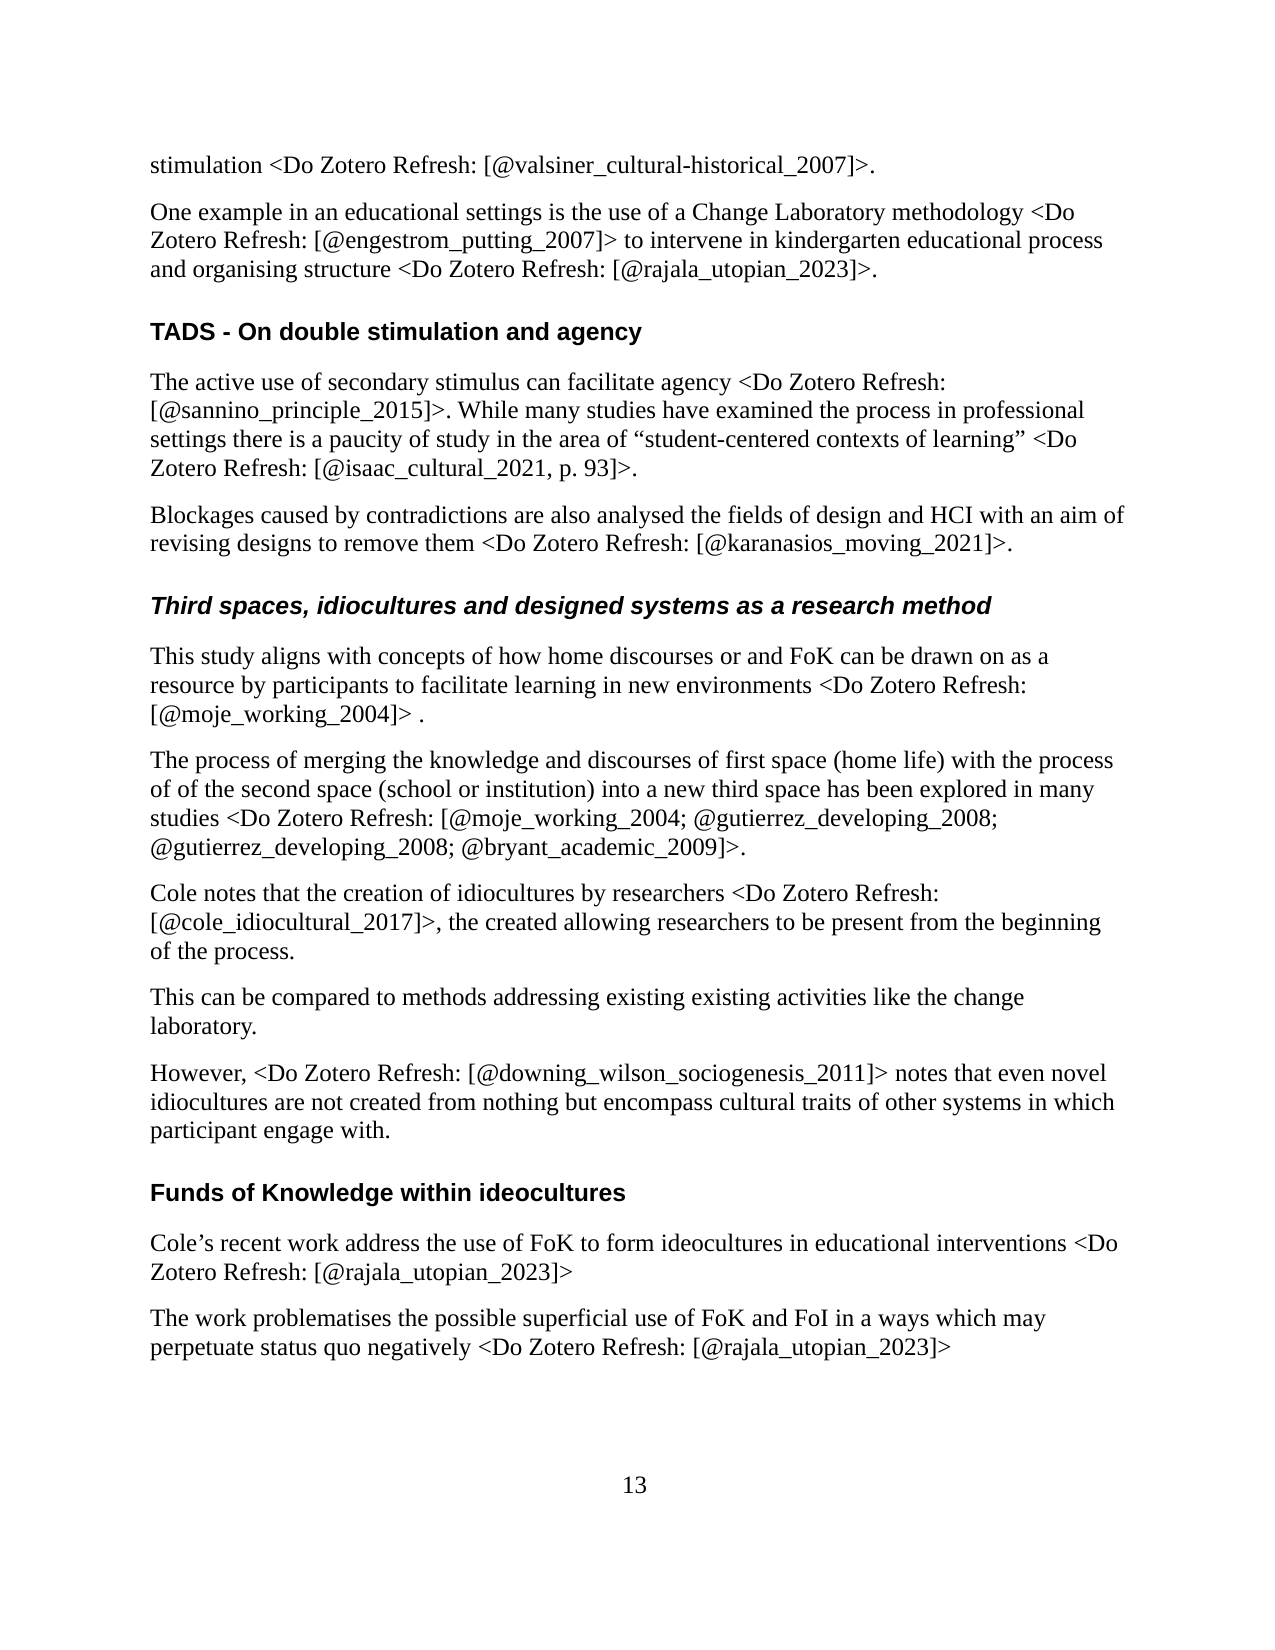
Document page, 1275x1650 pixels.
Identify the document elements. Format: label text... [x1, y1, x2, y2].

text However, <Do Zotero Refresh: [@downing_wilson_sociogenesis_2011]> notes that even novel idiocultures are not created from nothing but encompass cultural traits of other systems in which participant engage with. [150, 1058, 1125, 1144]
text The work problematises the possible superficial use of FoK and FoI in a ways which may perpetuate status quo negatively <Do Zotero Refresh: [@rajala_utopian_2023]> [150, 1303, 1125, 1361]
text Blockages caused by contradictions are also analysed the fields of design and HCI with an aim of revising designs to remove them <Do Zotero Refresh: [@karanasios_moving_2021]>. [150, 500, 1125, 557]
text Cole’s recent work address the use of FoK to form ideocultures in educational interventions <Do Zotero Refresh: [@rajala_utopian_2023]> [150, 1228, 1125, 1286]
text This can be compared to methods addressing existing existing activities like the change laboratory. [150, 982, 1125, 1040]
text Cole notes that the creation of idiocultures by researchers <Do Zotero Refresh: [@cole_idiocultural_2017]>, the created allowing researchers to be present from the beginning of the process. [150, 878, 1125, 964]
text The active use of secondary stimulus can facilitate agency <Do Zotero Refresh: [@sannino_principle_2015]>. While many studies have examined the process in professional settings there is a paucity of study in the area of “student-centered contexts of learning” <Do Zotero Refresh: [@isaac_cultural_2021, p. 93]>. [150, 367, 1125, 482]
text The process of merging the knowledge and discourses of first space (home life) with the process of of the second space (school or institution) into a new third space has been explored in many studies <Do Zotero Refresh: [@moje_working_2004; @gutierrez_developing_2008; @gutierrez_developing_2008; @bryant_academic_2009]>. [150, 745, 1125, 860]
text This study aligns with concepts of how home discourses or and FoK can be drawn on as a resource by participants to facilitate learning in new environments <Do Zotero Refresh: [@moje_working_2004]> . [150, 641, 1125, 727]
text One example in an educational settings is the use of a Change Laboratory methodology <Do Zotero Refresh: [@engestrom_putting_2007]> to intervene in kindergarten educational process and organising structure <Do Zotero Refresh: [@rajala_utopian_2023]>. [150, 197, 1125, 283]
subtitle Third spaces, idiocultures and designed systems as a research method [150, 591, 1125, 620]
text stimulation <Do Zotero Refresh: [@valsiner_cultural-historical_2007]>. [150, 150, 1125, 179]
subtitle Funds of Knowledge within ideocultures [150, 1178, 1125, 1207]
subtitle TADS - On double stimulation and agency [150, 317, 1125, 345]
